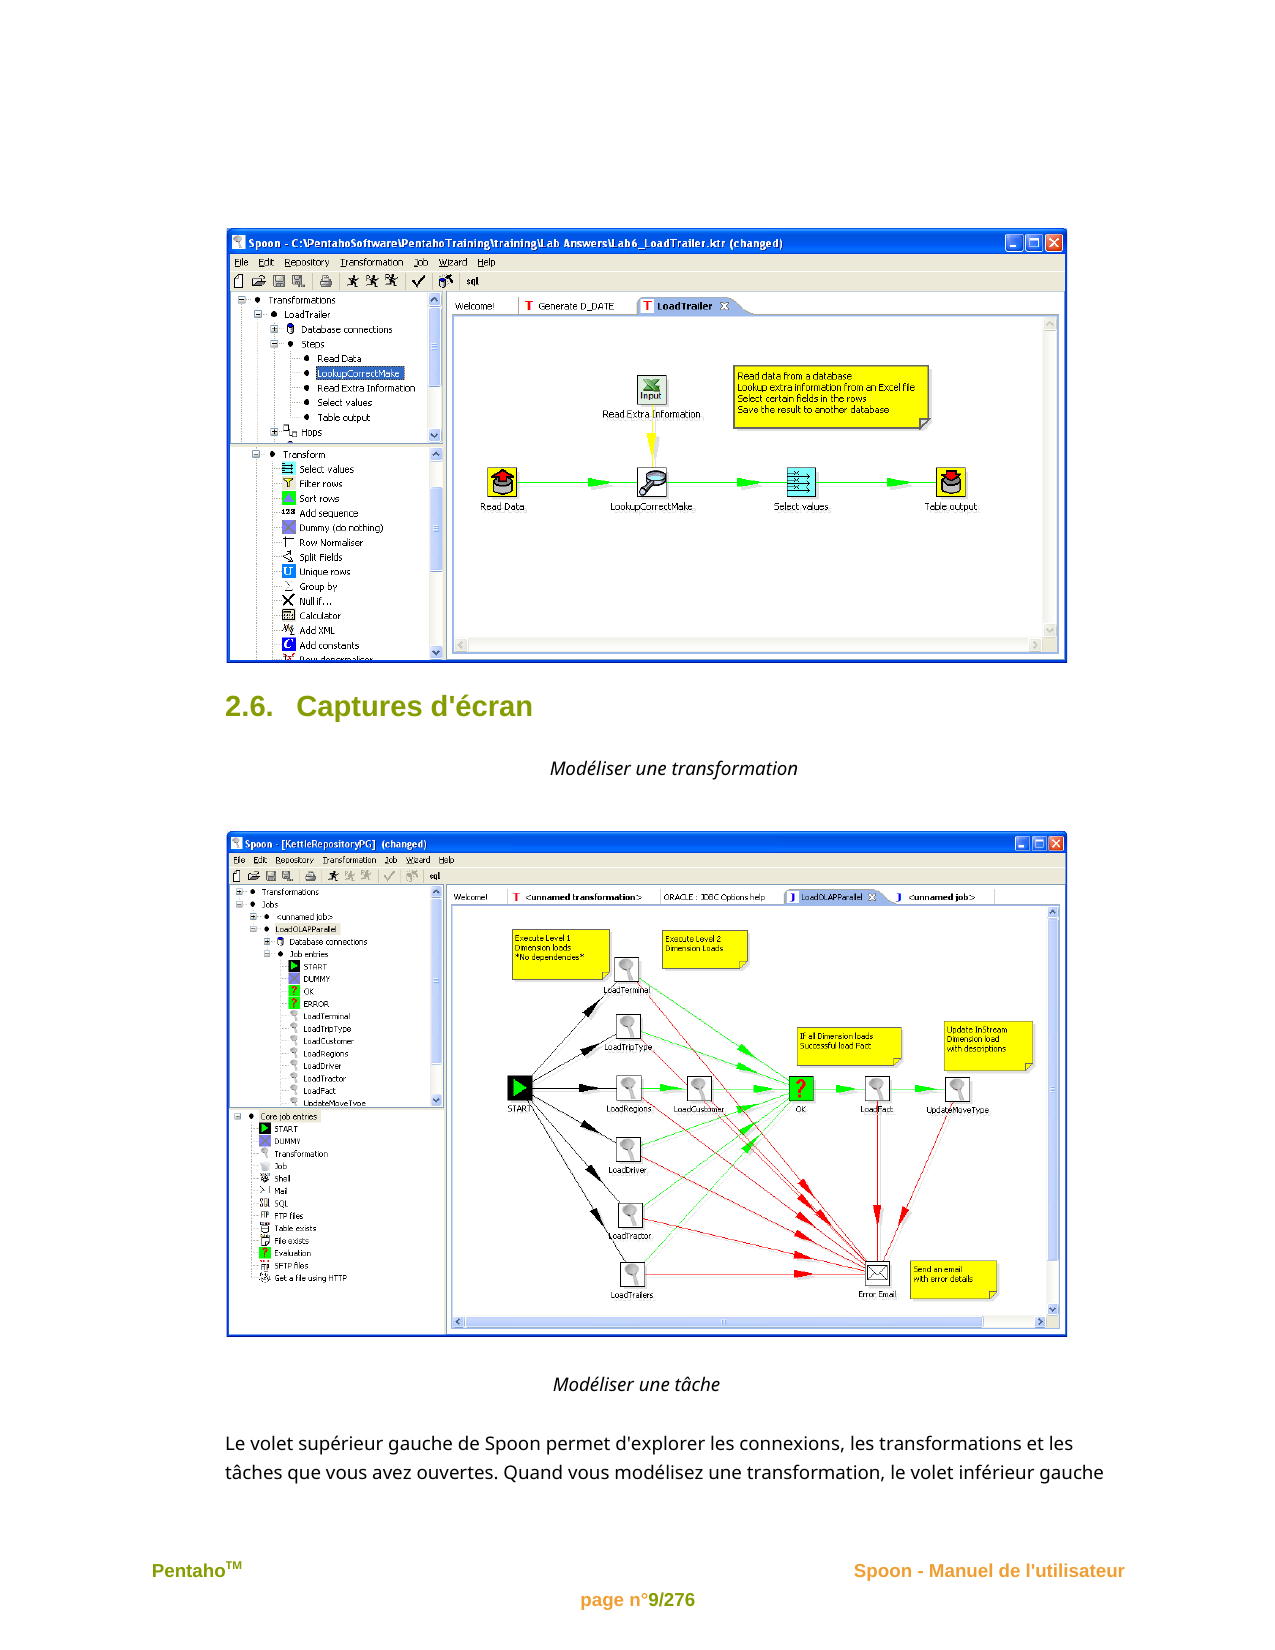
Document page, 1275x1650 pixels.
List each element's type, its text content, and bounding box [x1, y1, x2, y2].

picture [226, 831, 1068, 1337]
text Modéliser une tâche [150, 811, 1125, 1397]
subtitle Captures d'écran [225, 175, 1125, 723]
text Modéliser une transformation [225, 752, 1125, 781]
picture [226, 228, 1068, 663]
text Le volet supérieur gauche de Spoon permet d'explorer les connexions, les transformations et les tâches que vous avez ouvertes. Quand vous modélisez une transformation, le volet inférieur gauche [225, 1427, 1125, 1485]
